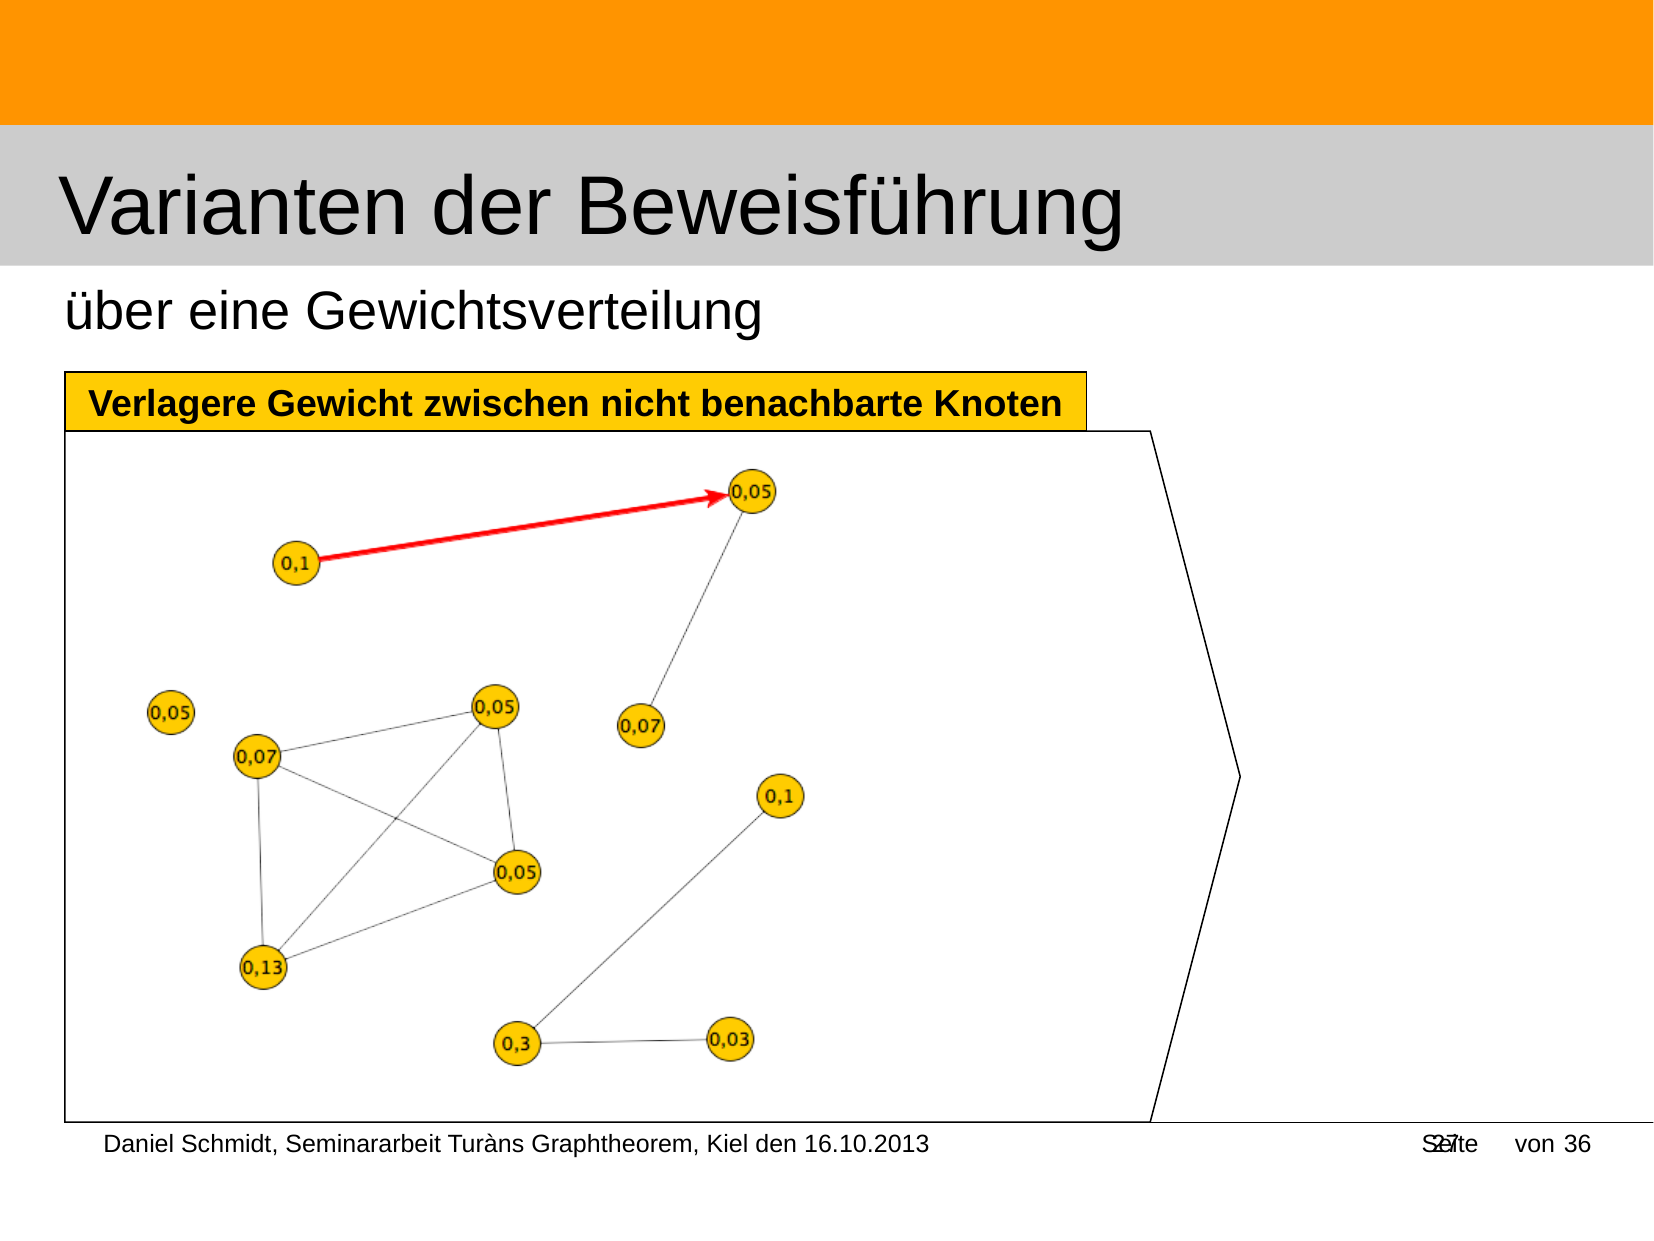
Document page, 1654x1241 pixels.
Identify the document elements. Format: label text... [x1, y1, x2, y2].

text_box Verlagere Gewicht zwischen nicht benachbarte Knoten [64, 372, 1087, 432]
picture [122, 447, 827, 1087]
text_box 36 [1549, 1121, 1654, 1193]
title Varianten der Beweisführung [50, 143, 1359, 260]
text_box 36 [1416, 1122, 1549, 1165]
text_box Daniel Schmidt, Seminararbeit Turàns Graphtheorem, Kiel den 16.10.2013 [88, 1122, 975, 1165]
title über eine Gewichtsverteilung [56, 238, 1365, 349]
text_box Seite [1406, 1122, 1416, 1165]
text_box [64, 431, 1241, 1123]
